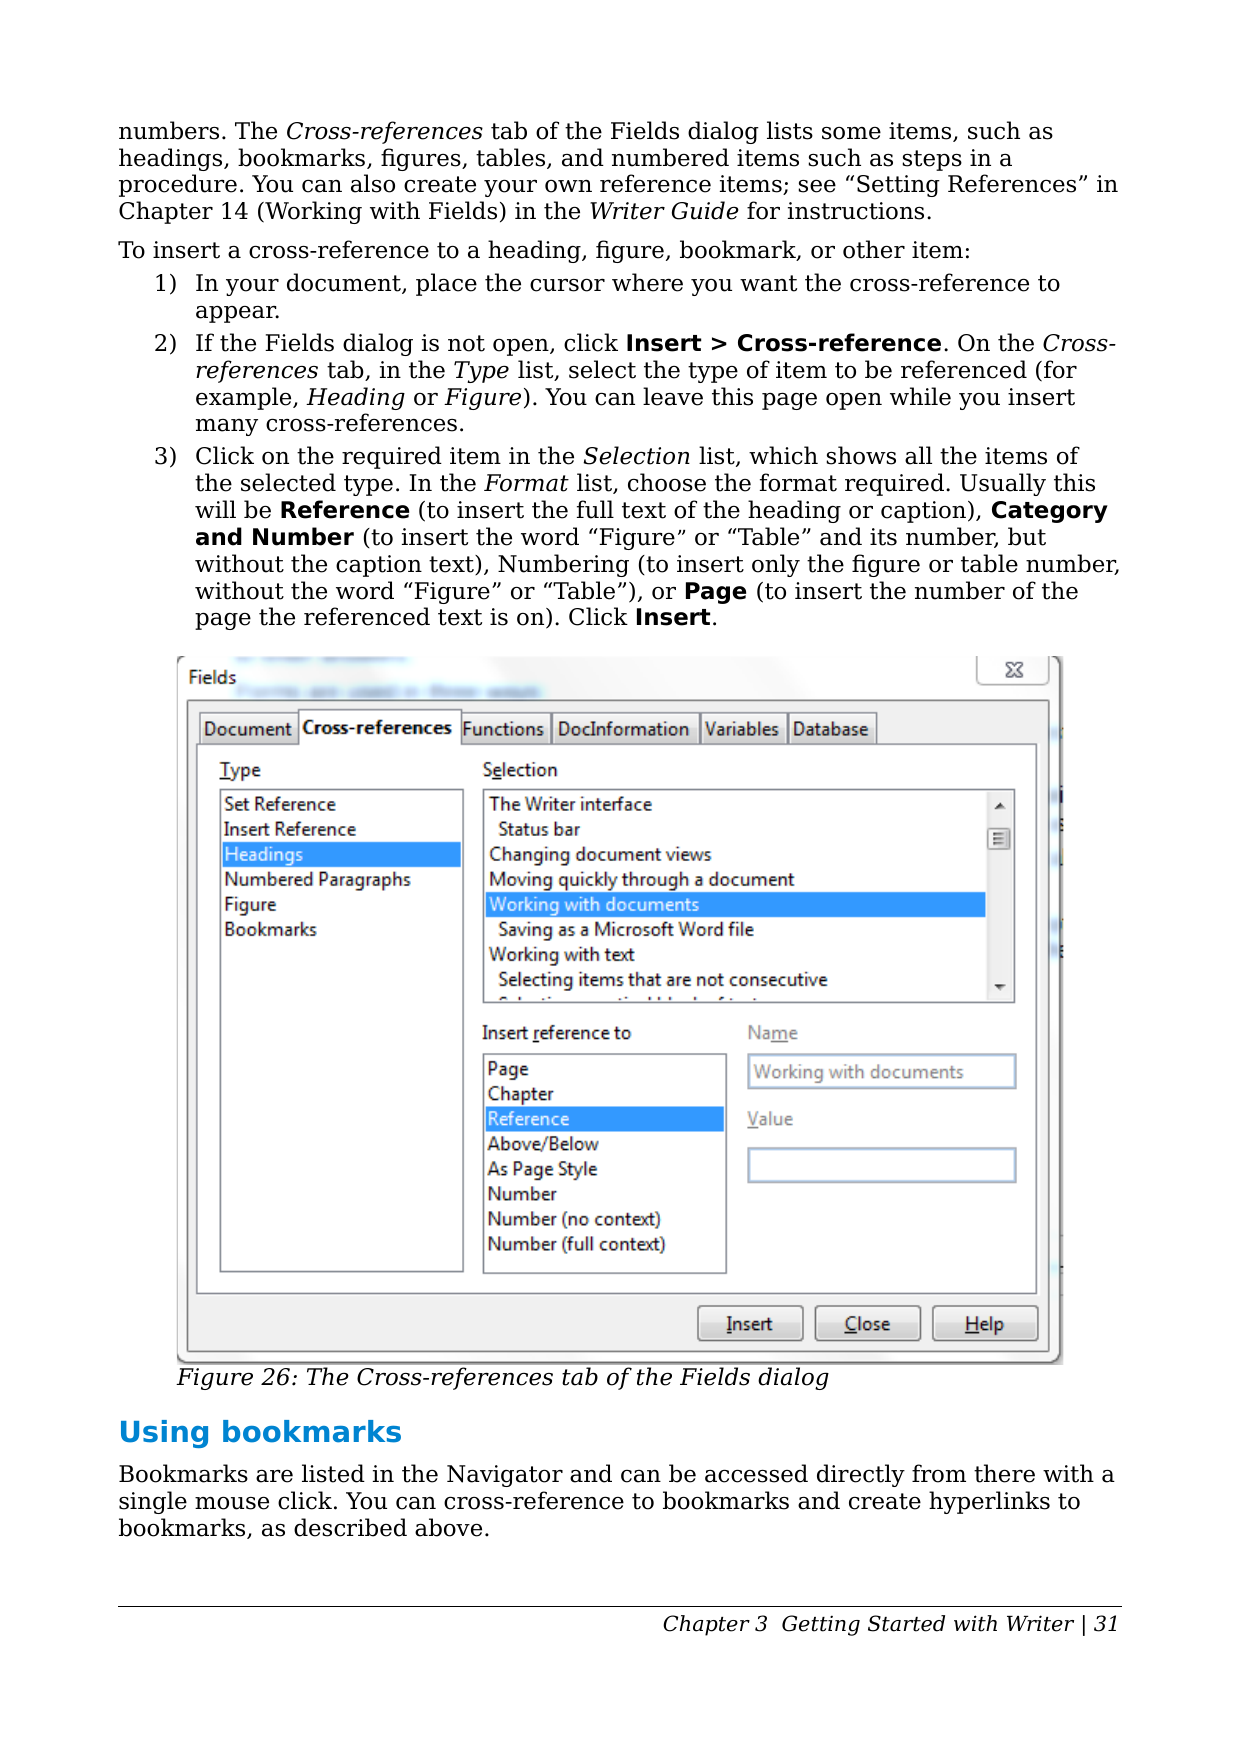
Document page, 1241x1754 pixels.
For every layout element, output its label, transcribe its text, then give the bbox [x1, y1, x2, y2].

text Figure 26: The Cross-references tab of the Fields dialog [177, 1365, 1063, 1391]
list Click on the required item in the Selection list, which shows all the items of the selected type. In the Format list, choose the format required. Usually this will be Reference (to insert the full text of the heading or caption), Category and Number (to insert the word “Figure” or “Table” and its number, but without the caption text), Numbering (to insert only the figure or table number, without the word “Figure” or “Table”), or Page (to insert the number of the page the referenced text is on). Click Insert. [177, 443, 1122, 631]
list To insert a cross-reference to a heading, figure, bookmark, or other item: [118, 237, 1122, 264]
list In your document, place the cursor where you want the cross-reference to appear. [177, 270, 1122, 324]
text Bookmarks are listed in the Navigator and can be accessed directly from there with a single mouse click. You can cross-reference to bookmarks and create hyperlinks to bookmarks, as described above. [118, 1461, 1122, 1541]
subtitle Using bookmarks [118, 1415, 1122, 1449]
text numbers. The Cross-references tab of the Fields dialog lists some items, such as headings, bookmarks, figures, tables, and numbered items such as steps in a procedure. You can also create your own reference items; see “Setting References” in Chapter 14 (Working with Fields) in the Writer Guide for instructions. [118, 118, 1122, 225]
picture [176, 656, 1064, 1365]
list If the Fields dialog is not open, click Insert > Cross-reference. On the Cross-references tab, in the Type list, select the type of item to be referenced (for example, Heading or Figure). You can leave this page open while you insert many cross-references. [177, 330, 1122, 437]
